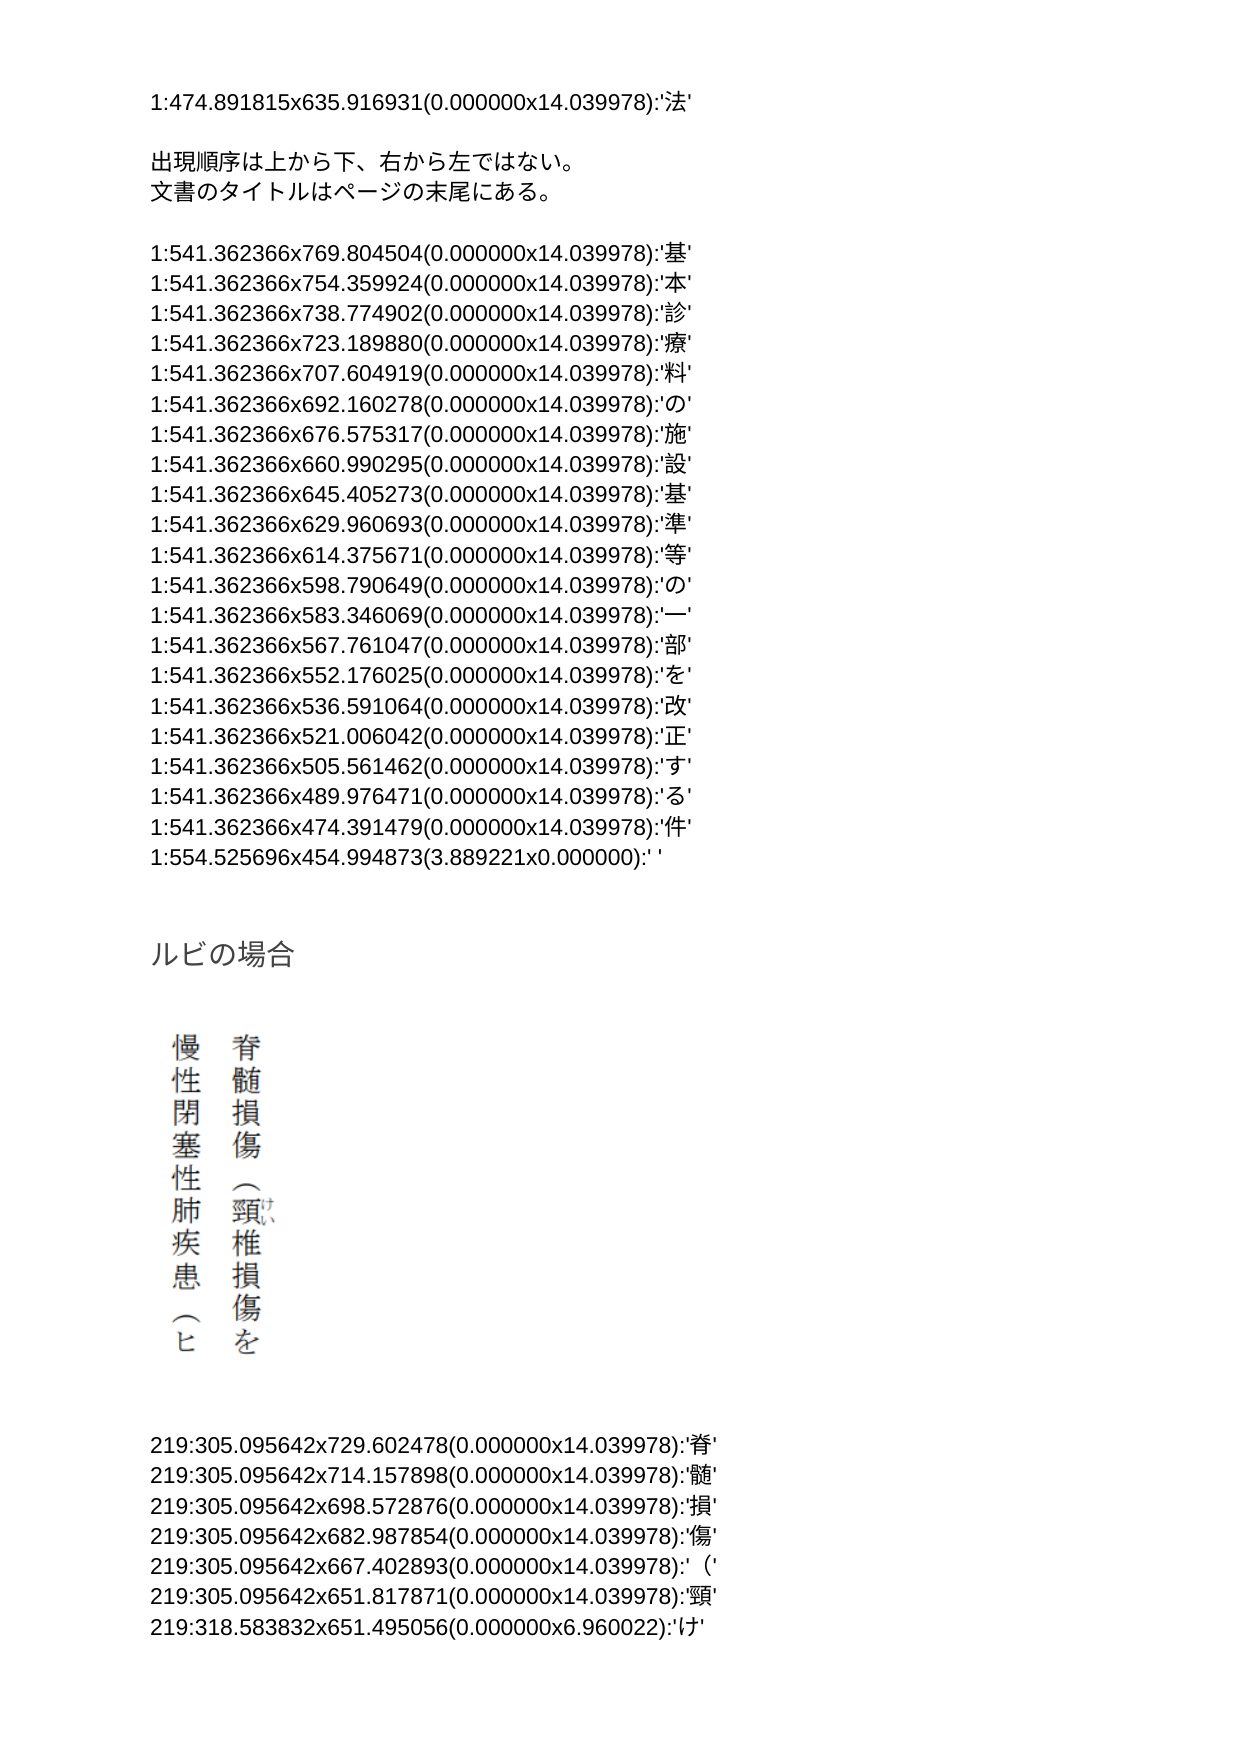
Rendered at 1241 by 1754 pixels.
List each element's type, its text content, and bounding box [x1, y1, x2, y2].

text 1:541.362366x536.591064(0.000000x14.039978):'改' [150, 693, 1152, 719]
text 1:541.362366x660.990295(0.000000x14.039978):'設' [150, 451, 1152, 477]
text 1:541.362366x614.375671(0.000000x14.039978):'等' [150, 542, 1152, 568]
text 219:305.095642x667.402893(0.000000x14.039978):'（' [150, 1553, 1152, 1579]
text 1:541.362366x629.960693(0.000000x14.039978):'準' [150, 511, 1152, 538]
text 1:541.362366x676.575317(0.000000x14.039978):'施' [150, 421, 1152, 447]
subtitle ルビの場合 [150, 937, 1152, 971]
text 219:305.095642x714.157898(0.000000x14.039978):'髄' [150, 1462, 1152, 1489]
text 1:541.362366x738.774902(0.000000x14.039978):'診' [150, 300, 1152, 326]
text 1:541.362366x489.976471(0.000000x14.039978):'る' [150, 783, 1152, 810]
text 219:305.095642x682.987854(0.000000x14.039978):'傷' [150, 1523, 1152, 1549]
text 1:541.362366x598.790649(0.000000x14.039978):'の' [150, 572, 1152, 598]
text 1:541.362366x474.391479(0.000000x14.039978):'件' [150, 813, 1152, 840]
text 出現順序は上から下、右から左ではない。 [150, 149, 1152, 175]
text 1:541.362366x707.604919(0.000000x14.039978):'料' [150, 360, 1152, 387]
text 1:474.891815x635.916931(0.000000x14.039978):'法' [150, 88, 1152, 115]
text 1:541.362366x505.561462(0.000000x14.039978):'す' [150, 753, 1152, 779]
text 1:541.362366x769.804504(0.000000x14.039978):'基' [150, 239, 1152, 266]
text 1:541.362366x521.006042(0.000000x14.039978):'正' [150, 723, 1152, 749]
text 1:541.362366x645.405273(0.000000x14.039978):'基' [150, 481, 1152, 508]
text 219:318.583832x651.495056(0.000000x6.960022):'け' [150, 1613, 1152, 1640]
text 219:305.095642x651.817871(0.000000x14.039978):'頸' [150, 1583, 1152, 1610]
picture [159, 997, 282, 1360]
text 1:541.362366x692.160278(0.000000x14.039978):'の' [150, 391, 1152, 417]
text 1:541.362366x567.761047(0.000000x14.039978):'部' [150, 632, 1152, 659]
text 1:541.362366x754.359924(0.000000x14.039978):'本' [150, 270, 1152, 296]
text 219:305.095642x729.602478(0.000000x14.039978):'脊' [150, 1432, 1152, 1459]
text 1:541.362366x723.189880(0.000000x14.039978):'療' [150, 330, 1152, 357]
text 219:305.095642x698.572876(0.000000x14.039978):'損' [150, 1493, 1152, 1519]
text 1:554.525696x454.994873(3.889221x0.000000):' ' [150, 844, 1152, 870]
text 1:541.362366x583.346069(0.000000x14.039978):'一' [150, 602, 1152, 628]
text 1:541.362366x552.176025(0.000000x14.039978):'を' [150, 662, 1152, 689]
text 文書のタイトルはページの末尾にある。 [150, 179, 1152, 206]
